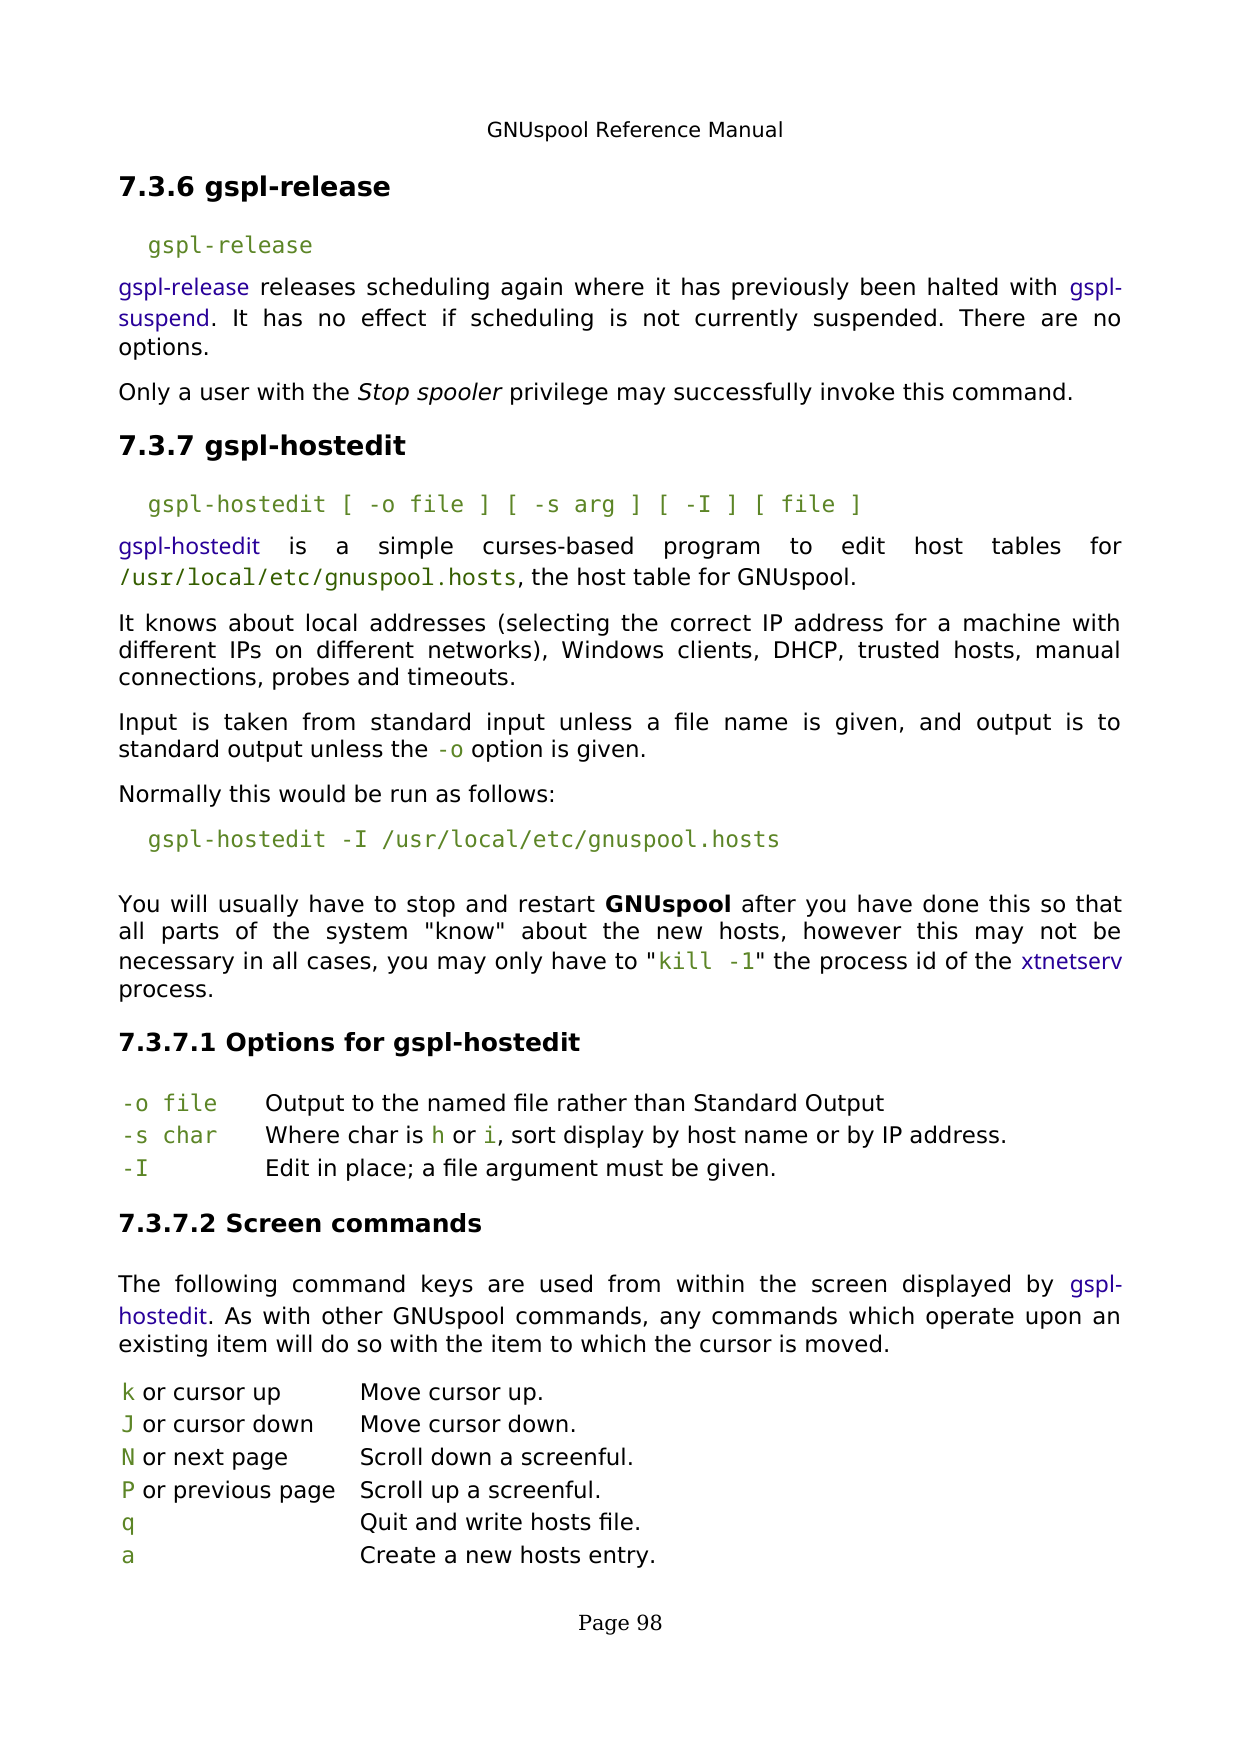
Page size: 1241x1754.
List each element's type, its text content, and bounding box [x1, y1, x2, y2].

text gspl-release releases scheduling again where it has previously been halted with gspl-suspend. It has no effect if scheduling is not currently suspended. There are no options. [118, 271, 1122, 360]
table_cell q [118, 1506, 357, 1539]
text gspl-hostedit -I /usr/local/etc/gnuspool.hosts [148, 826, 1122, 853]
text Input is taken from standard input unless a file name is given, and output is to standard output unless the -o option is given. [118, 709, 1122, 763]
table_header Move cursor up. [357, 1376, 875, 1409]
table_header Output to the named file rather than Standard Output [262, 1087, 1041, 1119]
subtitle Screen commands [118, 1210, 1122, 1239]
subtitle Options for gspl-hostedit [118, 1028, 1122, 1057]
table_header -o file [118, 1087, 262, 1119]
table_cell N or next page [118, 1441, 357, 1474]
table_cell J or cursor down [118, 1409, 357, 1441]
table_cell Quit and write hosts file. [357, 1506, 875, 1539]
text It knows about local addresses (selecting the correct IP address for a machine with different IPs on different networks), Windows clients, DHCP, trusted hosts, manual connections, probes and timeouts. [118, 611, 1122, 691]
subtitle gspl-release [118, 172, 1122, 203]
table_cell Where char is h or i, sort display by host name or by IP address. [262, 1120, 1041, 1152]
text Only a user with the Stop spooler privilege may successfully invoke this command. [118, 379, 1122, 406]
table_cell Scroll down a screenful. [357, 1441, 875, 1474]
table_cell Create a new hosts entry. [357, 1539, 875, 1572]
table_cell Edit in place; a file argument must be given. [262, 1152, 1041, 1185]
table_cell -I [118, 1152, 262, 1185]
text You will usually have to stop and restart GNUspool after you have done this so that all parts of the system "know" about the new hosts, however this may not be necessary in all cases, you may only have to "kill -1" the process id of the xtnetserv process. [118, 892, 1122, 1003]
text gspl-hostedit is a simple curses-based program to edit host tables for /usr/local/etc/gnuspool.hosts, the host table for GNUspool. [118, 530, 1122, 592]
table_cell -s char [118, 1120, 262, 1152]
table_cell Move cursor down. [357, 1409, 875, 1441]
text The following command keys are used from within the screen displayed by gspl-hostedit. As with other GNUspool commands, any commands which operate upon an existing item will do so with the item to which the cursor is moved. [118, 1268, 1122, 1358]
table_header k or cursor up [118, 1376, 357, 1409]
table_cell P or previous page [118, 1474, 357, 1506]
table_cell Scroll up a screenful. [357, 1474, 875, 1506]
text gspl-release [148, 233, 1122, 259]
table_cell a [118, 1539, 357, 1572]
text Normally this would be run as follows: [118, 781, 1122, 808]
text gspl-hostedit [ -o file ] [ -s arg ] [ -I ] [ file ] [148, 491, 1122, 518]
subtitle gspl-hostedit [118, 431, 1122, 462]
